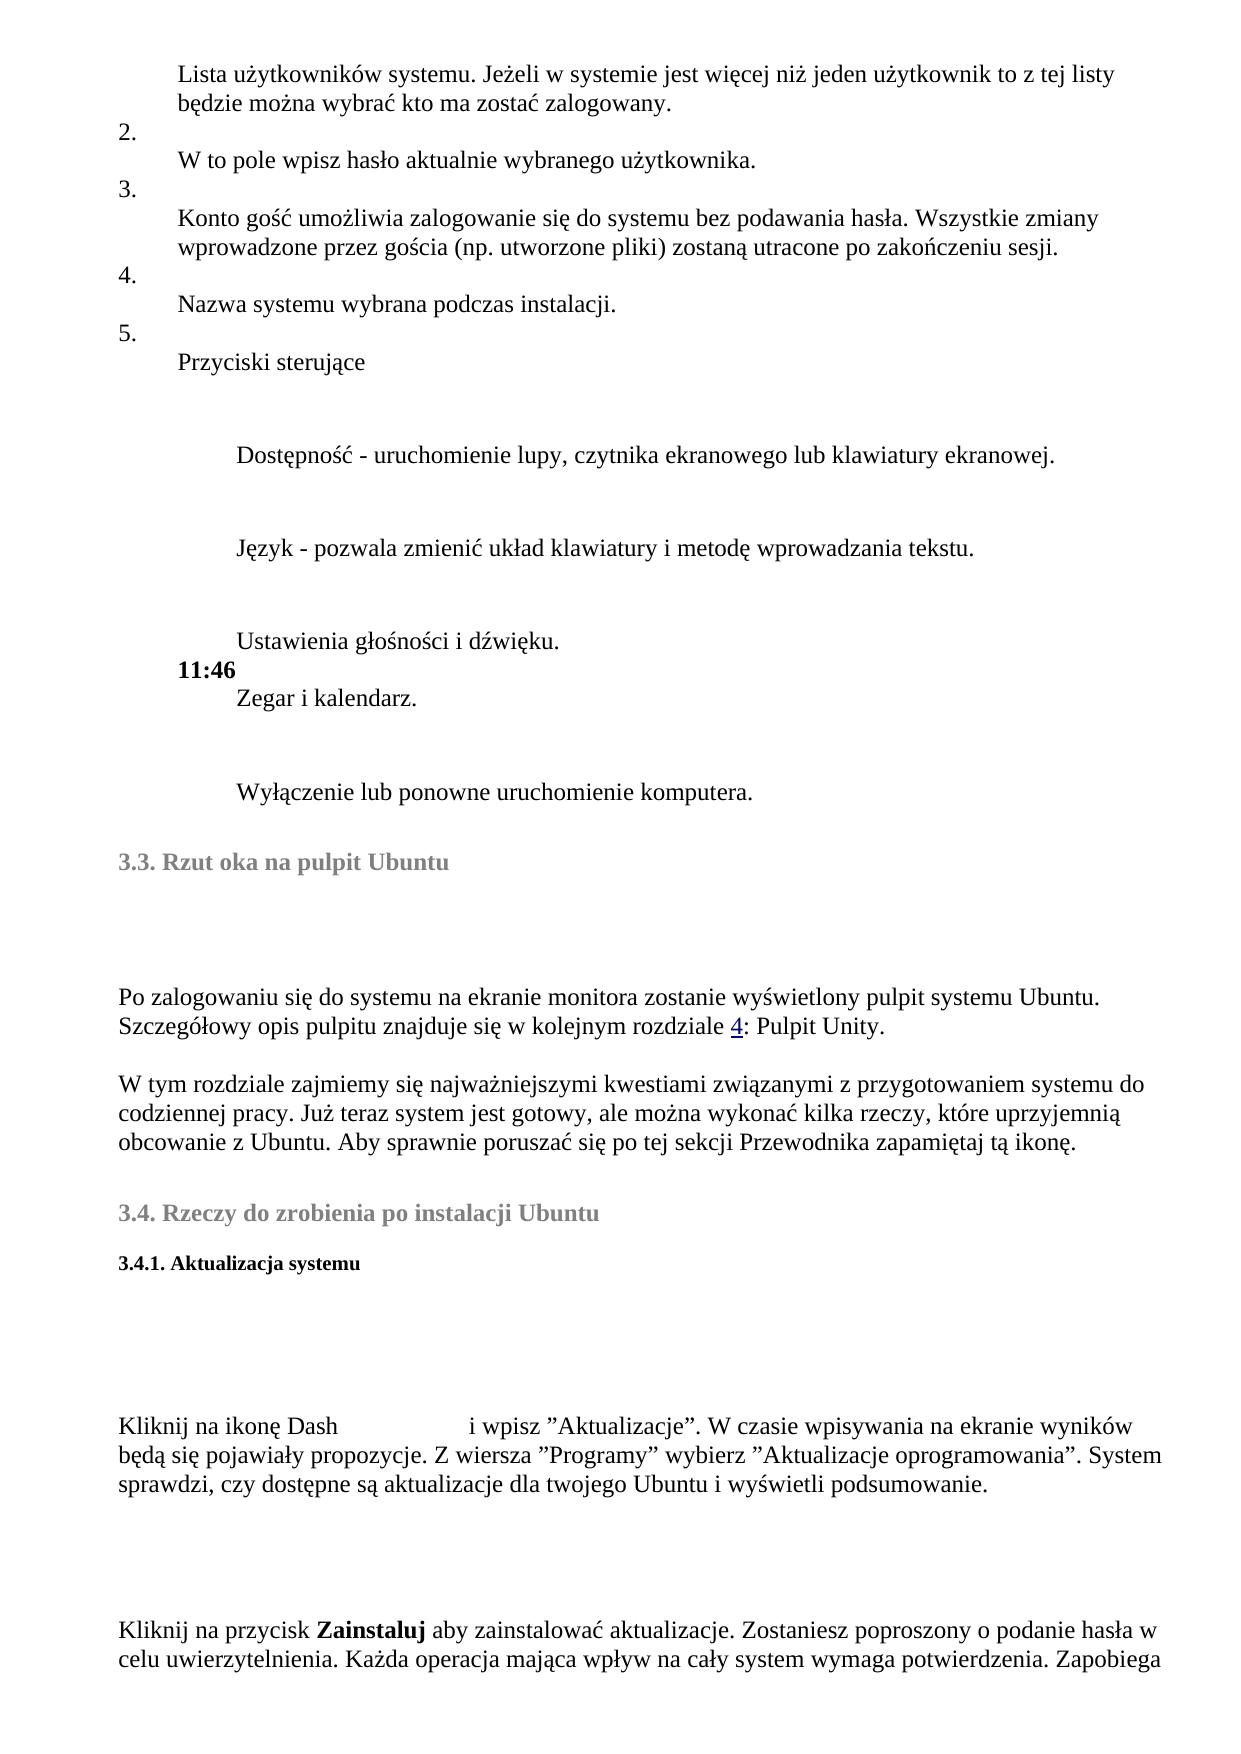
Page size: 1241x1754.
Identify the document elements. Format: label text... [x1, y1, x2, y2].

text Po zalogowaniu się do systemu na ekranie monitora zostanie wyświetlony pulpit systemu Ubuntu. Szczegółowy opis pulpitu znajduje się w kolejnym rozdziale 4: Pulpit Unity. [118, 982, 1181, 1040]
list Przyciski sterujące [177, 347, 1181, 375]
list 2. [118, 117, 1181, 145]
text W tym rozdziale zajmiemy się najważniejszymi kwestiami związanymi z przygotowaniem systemu do codziennej pracy. Już teraz system jest gotowy, ale można wykonać kilka rzeczy, które uprzyjemnią obcowanie z Ubuntu. Aby sprawnie poruszać się po tej sekcji Przewodnika zapamiętaj tą ikonę. [118, 1069, 1181, 1156]
list Lista użytkowników systemu. Jeżeli w systemie jest więcej niż jeden użytkownik to z tej listy będzie można wybrać kto ma zostać zalogowany. [177, 59, 1181, 117]
list Zegar i kalendarz. [236, 683, 1181, 712]
list Konto gość umożliwia zalogowanie się do systemu bez podawania hasła. Wszystkie zmiany wprowadzone przez gościa (np. utworzone pliki) zostaną utracone po zakończeniu sesji. [177, 203, 1181, 260]
subtitle 3.4. Rzeczy do zrobienia po instalacji Ubuntu [118, 1198, 1181, 1226]
text Kliknij na przycisk Zainstaluj aby zainstalować aktualizacje. Zostaniesz poproszony o podanie hasła w celu uwierzytelnienia. Każda operacja mająca wpływ na cały system wymaga potwierdzenia. Zapobiega [118, 1615, 1181, 1673]
subtitle 3.4.1. Aktualizacja systemu [118, 1251, 1181, 1275]
list 4. [118, 260, 1181, 289]
list 5. [118, 318, 1181, 347]
subtitle 11:46 [177, 655, 1181, 683]
list W to pole wpisz hasło aktualnie wybranego użytkownika. [177, 145, 1181, 174]
list Nazwa systemu wybrana podczas instalacji. [177, 289, 1181, 318]
list 3. [118, 174, 1181, 203]
text Kliknij na ikonę Dash i wpisz ”Aktualizacje”. W czasie wpisywania na ekranie wyników będą się pojawiały propozycje. Z wiersza ”Programy” wybierz ”Aktualizacje oprogramowania”. System sprawdzi, czy dostępne są aktualizacje dla twojego Ubuntu i wyświetli podsumowanie. [118, 1376, 1181, 1497]
list Ustawienia głośności i dźwięku. [236, 626, 1181, 655]
subtitle 3.3. Rzut oka na pulpit Ubuntu [118, 847, 1181, 876]
list Wyłączenie lub ponowne uruchomienie komputera. [236, 777, 1181, 805]
list Język - pozwala zmienić układ klawiatury i metodę wprowadzania tekstu. [236, 533, 1181, 562]
list Dostępność - uruchomienie lupy, czytnika ekranowego lub klawiatury ekranowej. [236, 440, 1181, 468]
